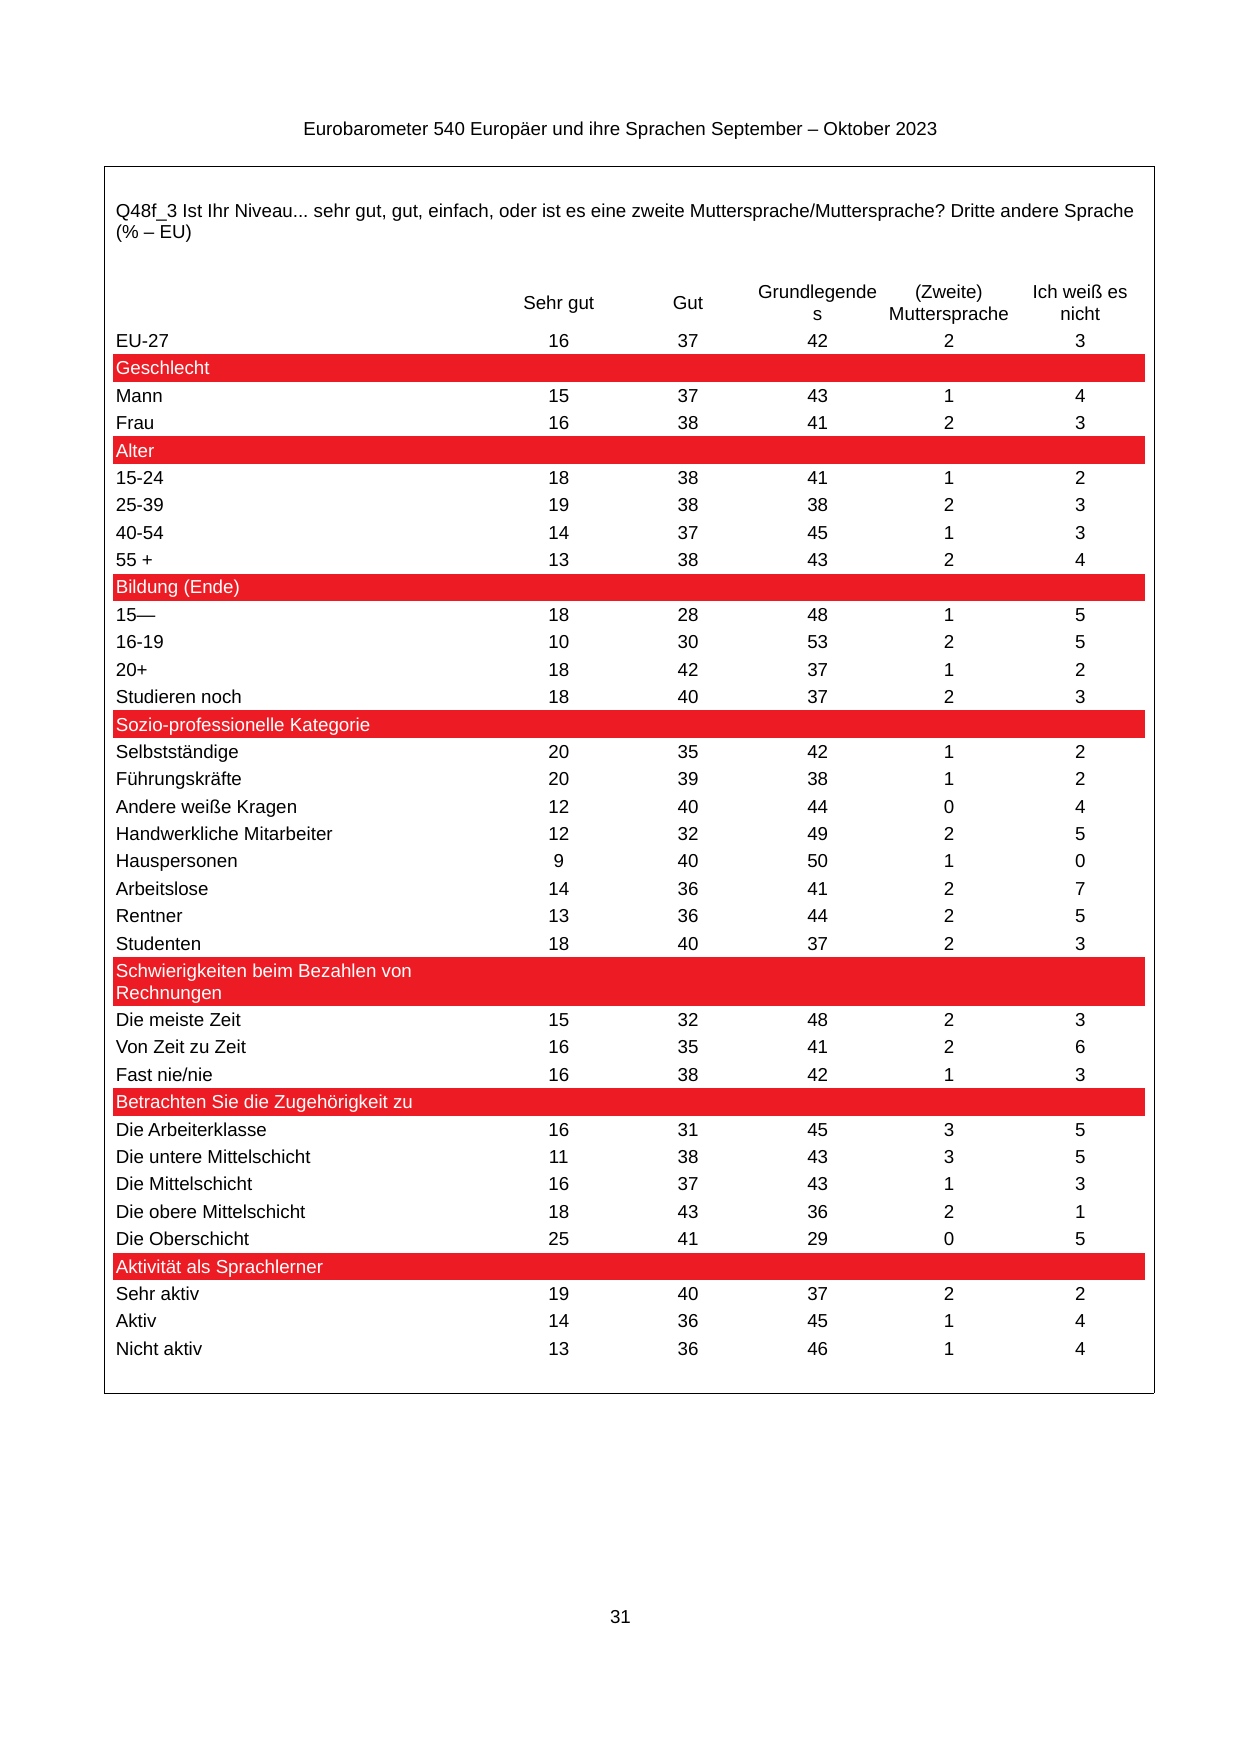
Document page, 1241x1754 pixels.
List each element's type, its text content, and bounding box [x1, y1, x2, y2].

table_cell 16 [494, 327, 623, 354]
table_cell 40 [623, 930, 753, 957]
table_cell 1 [882, 601, 1015, 628]
table_cell 2 [1015, 738, 1145, 765]
table_cell Geschlecht [113, 354, 494, 382]
table_cell [753, 574, 882, 601]
table_cell 37 [753, 1280, 882, 1307]
table_cell 1 [882, 464, 1015, 491]
table_cell 20+ [113, 656, 494, 683]
table_cell Studieren noch [113, 683, 494, 710]
table_cell 20 [494, 765, 623, 793]
table_cell 5 [1015, 1116, 1145, 1143]
table_cell 41 [623, 1225, 753, 1252]
table_cell Sehr aktiv [113, 1280, 494, 1307]
table_cell 2 [882, 902, 1015, 929]
table_cell 39 [623, 765, 753, 793]
table_cell Nicht aktiv [113, 1335, 494, 1362]
table_cell Ich weiß es nicht [1015, 278, 1145, 327]
table_cell 30 [623, 628, 753, 656]
table_cell 10 [494, 628, 623, 656]
table_cell Von Zeit zu Zeit [113, 1033, 494, 1061]
table_cell 38 [753, 491, 882, 519]
table_cell 1 [882, 738, 1015, 765]
table_cell [494, 1253, 623, 1280]
table_cell 37 [623, 382, 753, 409]
table_cell 48 [753, 1006, 882, 1033]
table_cell Führungskräfte [113, 765, 494, 793]
table_cell 6 [1015, 1033, 1145, 1061]
table_cell [494, 710, 623, 738]
table_cell 3 [882, 1143, 1015, 1170]
table_cell [882, 574, 1015, 601]
table_cell 1 [1015, 1198, 1145, 1225]
table_cell [623, 246, 753, 278]
table_cell Bildung (Ende) [113, 574, 494, 601]
table_header Q48f_3 Ist Ihr Niveau... sehr gut, gut, einfach, oder ist es eine zweite Muttersprache/Muttersprache? Dritte andere Sprache (% – EU) [113, 197, 1145, 246]
table_cell 2 [882, 409, 1015, 436]
table_cell 43 [753, 1170, 882, 1198]
table_cell Die Oberschicht [113, 1225, 494, 1252]
table_cell [494, 436, 623, 464]
table_cell 15 [494, 1006, 623, 1033]
table_cell Die Arbeiterklasse [113, 1116, 494, 1143]
table_cell Frau [113, 409, 494, 436]
table_cell 3 [1015, 683, 1145, 710]
table_cell 0 [882, 1225, 1015, 1252]
table_cell [494, 574, 623, 601]
table_cell 18 [494, 683, 623, 710]
table_cell [623, 436, 753, 464]
table_cell 44 [753, 902, 882, 929]
table_cell 32 [623, 1006, 753, 1033]
table_cell Die obere Mittelschicht [113, 1198, 494, 1225]
table_cell 2 [882, 327, 1015, 354]
table_cell 53 [753, 628, 882, 656]
table_cell 50 [753, 848, 882, 875]
table_cell 1 [882, 848, 1015, 875]
table_cell 18 [494, 656, 623, 683]
table_cell 42 [753, 1061, 882, 1088]
table_cell 25-39 [113, 491, 494, 519]
table_cell [753, 1253, 882, 1280]
table_cell Selbstständige [113, 738, 494, 765]
table_cell 42 [623, 656, 753, 683]
table_cell 2 [882, 820, 1015, 847]
table_cell 20 [494, 738, 623, 765]
table_cell 28 [623, 601, 753, 628]
table_cell [1015, 436, 1145, 464]
table_cell 18 [494, 1198, 623, 1225]
table_cell 5 [1015, 1143, 1145, 1170]
table_cell [753, 1088, 882, 1116]
table_cell 36 [753, 1198, 882, 1225]
table_cell 43 [753, 1143, 882, 1170]
table_cell 9 [494, 848, 623, 875]
table_cell 16 [494, 1033, 623, 1061]
table_cell 36 [623, 902, 753, 929]
table_cell 4 [1015, 1307, 1145, 1335]
table_cell 38 [623, 1143, 753, 1170]
table_cell 16-19 [113, 628, 494, 656]
table_cell 42 [753, 738, 882, 765]
table_cell Schwierigkeiten beim Bezahlen von Rechnungen [113, 957, 494, 1006]
table_cell Fast nie/nie [113, 1061, 494, 1088]
table_cell 16 [494, 1116, 623, 1143]
table_cell Die untere Mittelschicht [113, 1143, 494, 1170]
table_cell 14 [494, 1307, 623, 1335]
table_cell 1 [882, 656, 1015, 683]
table_cell 43 [753, 546, 882, 573]
table_cell 2 [1015, 765, 1145, 793]
table_cell 45 [753, 1307, 882, 1335]
table_cell Aktiv [113, 1307, 494, 1335]
table_cell Grundlegendes [753, 278, 882, 327]
table_cell 38 [623, 464, 753, 491]
table_cell 32 [623, 820, 753, 847]
table_cell 3 [1015, 1061, 1145, 1088]
table_cell 14 [494, 519, 623, 546]
table_cell 1 [882, 765, 1015, 793]
table_cell 41 [753, 409, 882, 436]
table_cell (Zweite) Muttersprache [882, 278, 1015, 327]
table_cell Aktivität als Sprachlerner [113, 1253, 494, 1280]
table_cell 40 [623, 793, 753, 820]
table_cell 2 [1015, 656, 1145, 683]
table_cell Andere weiße Kragen [113, 793, 494, 820]
table_cell 35 [623, 738, 753, 765]
table_cell 1 [882, 1307, 1015, 1335]
table_cell Sehr gut [494, 278, 623, 327]
table_cell 3 [1015, 1006, 1145, 1033]
table_cell 0 [1015, 848, 1145, 875]
table_cell [882, 1253, 1015, 1280]
table_cell 16 [494, 1061, 623, 1088]
table_cell 40-54 [113, 519, 494, 546]
table_cell Rentner [113, 902, 494, 929]
table_cell 12 [494, 820, 623, 847]
table_cell 2 [882, 930, 1015, 957]
table_cell Alter [113, 436, 494, 464]
table_cell 2 [1015, 1280, 1145, 1307]
table_cell 3 [1015, 409, 1145, 436]
table_cell [882, 436, 1015, 464]
table_cell [494, 1088, 623, 1116]
table_cell 43 [753, 382, 882, 409]
table_cell Studenten [113, 930, 494, 957]
table_cell 2 [882, 1006, 1015, 1033]
table_cell 3 [1015, 519, 1145, 546]
table_cell [1015, 1088, 1145, 1116]
table_cell 4 [1015, 382, 1145, 409]
table_cell 41 [753, 464, 882, 491]
table_cell 42 [753, 327, 882, 354]
table_cell 3 [1015, 491, 1145, 519]
table_cell 13 [494, 546, 623, 573]
table_cell [753, 710, 882, 738]
table_cell 2 [882, 491, 1015, 519]
table_cell 36 [623, 1307, 753, 1335]
table_cell 1 [882, 1170, 1015, 1198]
table_cell 38 [623, 1061, 753, 1088]
table_cell 2 [882, 1033, 1015, 1061]
table_cell [1015, 246, 1145, 278]
table_cell 11 [494, 1143, 623, 1170]
table_cell 37 [623, 327, 753, 354]
table_cell [1015, 957, 1145, 1006]
table_cell Die meiste Zeit [113, 1006, 494, 1033]
table_cell 1 [882, 519, 1015, 546]
table_cell 16 [494, 409, 623, 436]
table_cell 15-24 [113, 464, 494, 491]
table_cell 18 [494, 601, 623, 628]
table_cell Hauspersonen [113, 848, 494, 875]
table_cell 38 [623, 491, 753, 519]
table_cell Gut [623, 278, 753, 327]
table_cell 2 [882, 546, 1015, 573]
table_cell 7 [1015, 875, 1145, 902]
table_cell Sozio-professionelle Kategorie [113, 710, 494, 738]
table_cell 1 [882, 1061, 1015, 1088]
table_cell 18 [494, 464, 623, 491]
table_cell 38 [623, 546, 753, 573]
table_cell 15— [113, 601, 494, 628]
table_cell 37 [753, 930, 882, 957]
table_cell [882, 246, 1015, 278]
table_cell 13 [494, 1335, 623, 1362]
table_cell 16 [494, 1170, 623, 1198]
table_cell [623, 957, 753, 1006]
table_cell 38 [623, 409, 753, 436]
table_cell 3 [1015, 930, 1145, 957]
table_cell [1015, 574, 1145, 601]
table_cell 45 [753, 1116, 882, 1143]
table_cell 25 [494, 1225, 623, 1252]
table_cell 40 [623, 848, 753, 875]
table_cell 37 [623, 1170, 753, 1198]
table_cell 31 [623, 1116, 753, 1143]
table_cell 5 [1015, 601, 1145, 628]
table_cell Handwerkliche Mitarbeiter [113, 820, 494, 847]
table_cell [1015, 1253, 1145, 1280]
table_cell [623, 710, 753, 738]
table_cell 2 [1015, 464, 1145, 491]
table_cell 2 [882, 1198, 1015, 1225]
table_cell 49 [753, 820, 882, 847]
table_cell 2 [882, 875, 1015, 902]
table_cell 40 [623, 1280, 753, 1307]
table_cell 37 [753, 683, 882, 710]
table_cell 43 [623, 1198, 753, 1225]
table_cell [753, 246, 882, 278]
table_cell [623, 574, 753, 601]
table_cell Mann [113, 382, 494, 409]
table_cell 15 [494, 382, 623, 409]
table_cell [623, 354, 753, 382]
table_cell 44 [753, 793, 882, 820]
table_cell 18 [494, 930, 623, 957]
table_cell 36 [623, 875, 753, 902]
table_cell [494, 354, 623, 382]
table_cell [1015, 354, 1145, 382]
table_cell [753, 354, 882, 382]
table_cell 36 [623, 1335, 753, 1362]
table_cell [882, 710, 1015, 738]
table_cell 3 [1015, 1170, 1145, 1198]
table_cell 2 [882, 1280, 1015, 1307]
table_cell [882, 957, 1015, 1006]
table_cell 1 [882, 382, 1015, 409]
table_cell 2 [882, 628, 1015, 656]
table_cell EU-27 [113, 327, 494, 354]
table_cell 1 [882, 1335, 1015, 1362]
table_cell 40 [623, 683, 753, 710]
table_cell 46 [753, 1335, 882, 1362]
table_cell 48 [753, 601, 882, 628]
table_cell 5 [1015, 628, 1145, 656]
table_cell 37 [623, 519, 753, 546]
table_cell 41 [753, 1033, 882, 1061]
table_cell 5 [1015, 820, 1145, 847]
table_cell 41 [753, 875, 882, 902]
table_cell 4 [1015, 546, 1145, 573]
table_cell Die Mittelschicht [113, 1170, 494, 1198]
table_cell [494, 246, 623, 278]
table_cell 38 [753, 765, 882, 793]
table_cell Betrachten Sie die Zugehörigkeit zu [113, 1088, 494, 1116]
table_cell [753, 436, 882, 464]
table_cell [494, 957, 623, 1006]
table_cell 35 [623, 1033, 753, 1061]
table_cell [753, 957, 882, 1006]
table_cell [882, 354, 1015, 382]
table_cell 45 [753, 519, 882, 546]
table_cell 4 [1015, 793, 1145, 820]
table_cell 14 [494, 875, 623, 902]
table_cell 29 [753, 1225, 882, 1252]
table_cell [113, 278, 494, 327]
table_cell 5 [1015, 902, 1145, 929]
table_cell [623, 1088, 753, 1116]
table_cell 12 [494, 793, 623, 820]
table_cell 55 + [113, 546, 494, 573]
table_cell 0 [882, 793, 1015, 820]
table_cell [1015, 710, 1145, 738]
table_cell 2 [882, 683, 1015, 710]
table_cell 5 [1015, 1225, 1145, 1252]
table_cell 19 [494, 1280, 623, 1307]
table_cell [113, 246, 494, 278]
table_cell [882, 1088, 1015, 1116]
table_cell [623, 1253, 753, 1280]
table_cell 13 [494, 902, 623, 929]
table_cell Arbeitslose [113, 875, 494, 902]
table_cell 19 [494, 491, 623, 519]
table_cell 3 [882, 1116, 1015, 1143]
table_cell 37 [753, 656, 882, 683]
table_cell 3 [1015, 327, 1145, 354]
table_cell 4 [1015, 1335, 1145, 1362]
